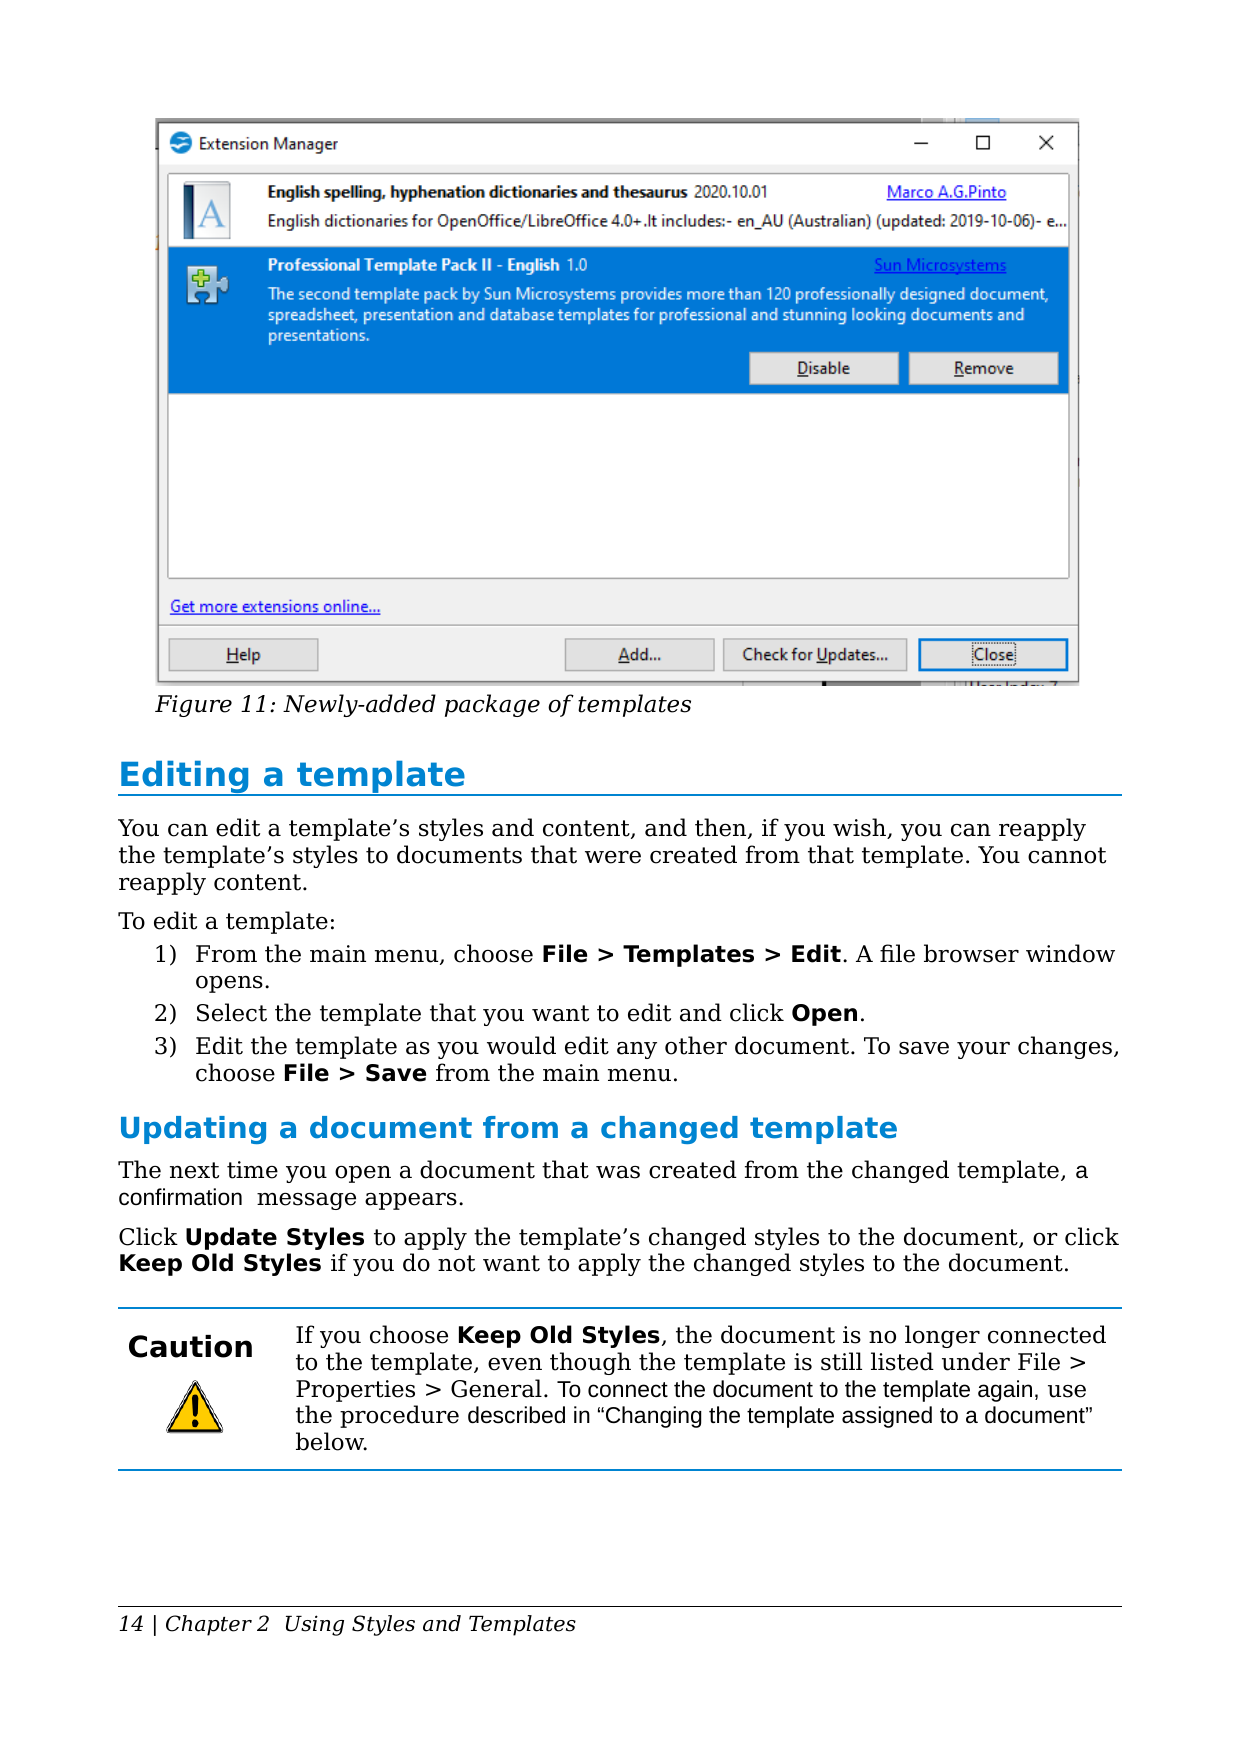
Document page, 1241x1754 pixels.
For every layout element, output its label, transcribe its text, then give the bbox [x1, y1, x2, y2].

subtitle Editing a template [118, 756, 1122, 794]
text You can edit a template’s styles and content, and then, if you wish, you can reapply the template’s styles to documents that were created from that template. You cannot reapply content. [118, 815, 1122, 895]
list From the main menu, choose File > Templates > Edit. A file browser window opens. [177, 941, 1122, 994]
text Click Update Styles to apply the template’s changed styles to the document, or click Keep Old Styles if you do not want to apply the changed styles to the document. [118, 1224, 1122, 1277]
list Select the template that you want to edit and click Open. [177, 1001, 1122, 1027]
table_header Caution [118, 1309, 271, 1469]
picture [162, 1376, 227, 1437]
table_header If you choose Keep Old Styles, the document is no longer connected to the template, even though the template is still listed under File > Properties > General. To connect the document to the template again, use the procedure described in “Changing the template assigned to a document” below. [271, 1309, 1122, 1469]
list Edit the template as you would edit any other document. To save your changes, choose File > Save from the main menu. [177, 1033, 1122, 1087]
subtitle Updating a document from a changed template [118, 1111, 1122, 1145]
text Figure 11: Newly-added package of templates [155, 691, 1085, 718]
picture [155, 118, 1080, 686]
text The next time you open a document that was created from the changed template, a confirmation message appears. [118, 1157, 1122, 1211]
list To edit a template: [118, 908, 1122, 934]
